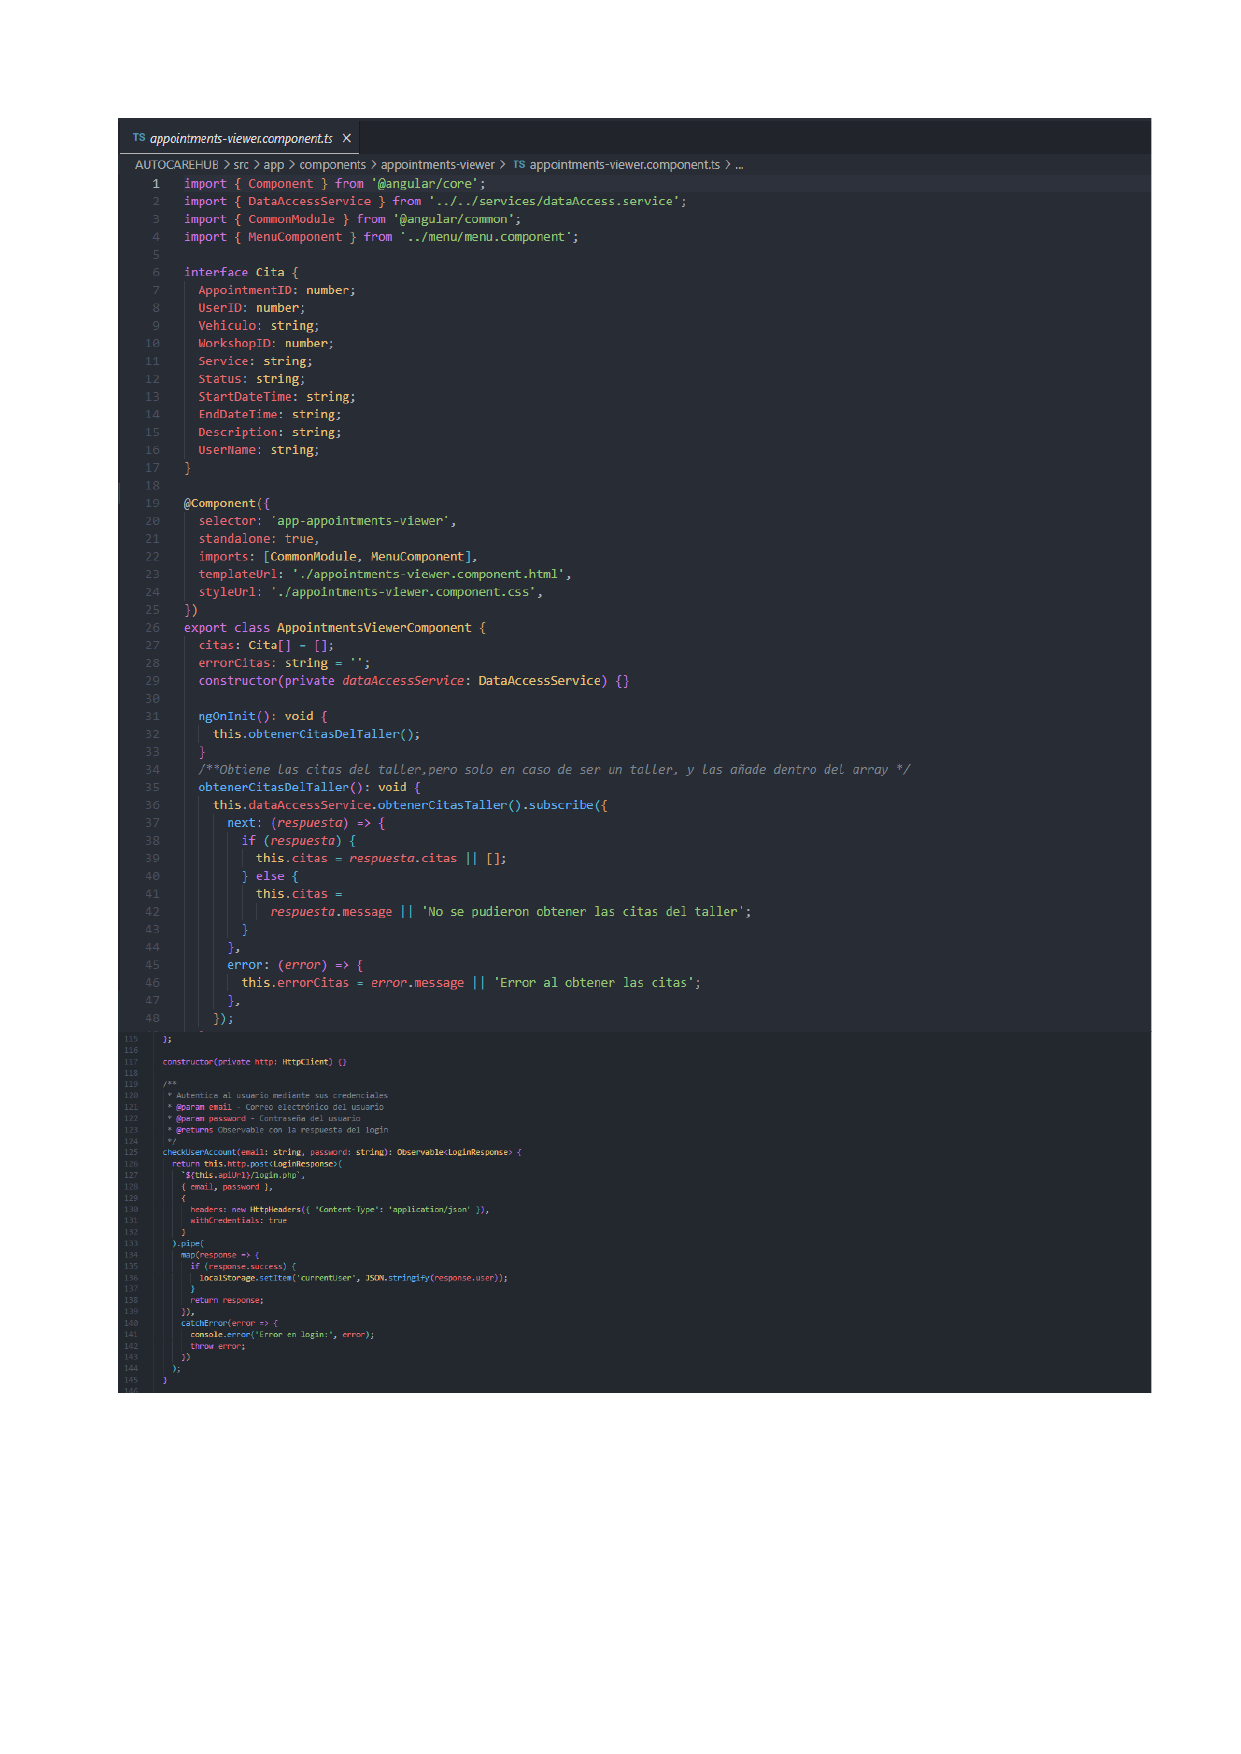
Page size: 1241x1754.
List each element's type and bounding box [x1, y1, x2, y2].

picture [118, 118, 1152, 1393]
